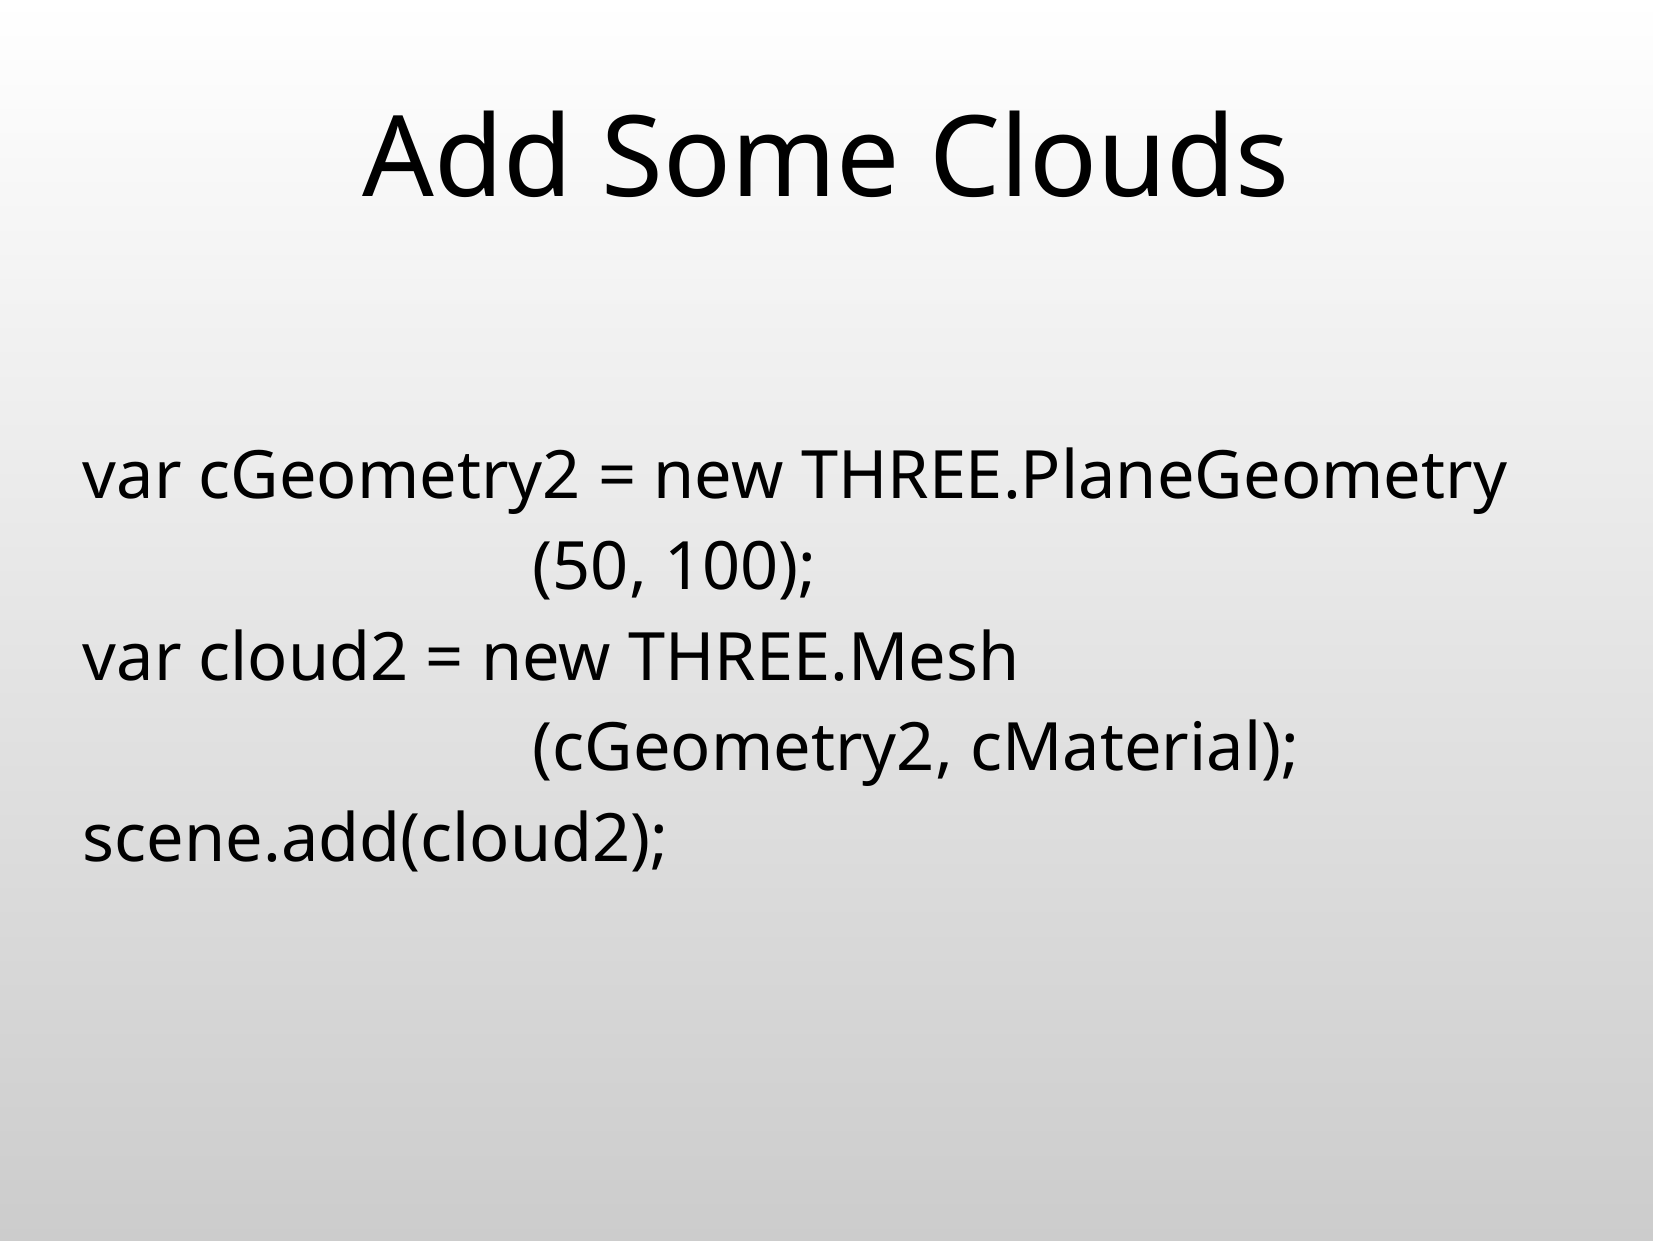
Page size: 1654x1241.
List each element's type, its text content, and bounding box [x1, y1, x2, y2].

subtitle var cGeometry2 = new THREE.PlaneGeometry (50, 100); var cloud2 = new THREE.Mesh (cGeometry2, cMaterial); scene.add(cloud2); [82, 297, 1571, 1102]
title Add Some Clouds [82, 56, 1571, 250]
